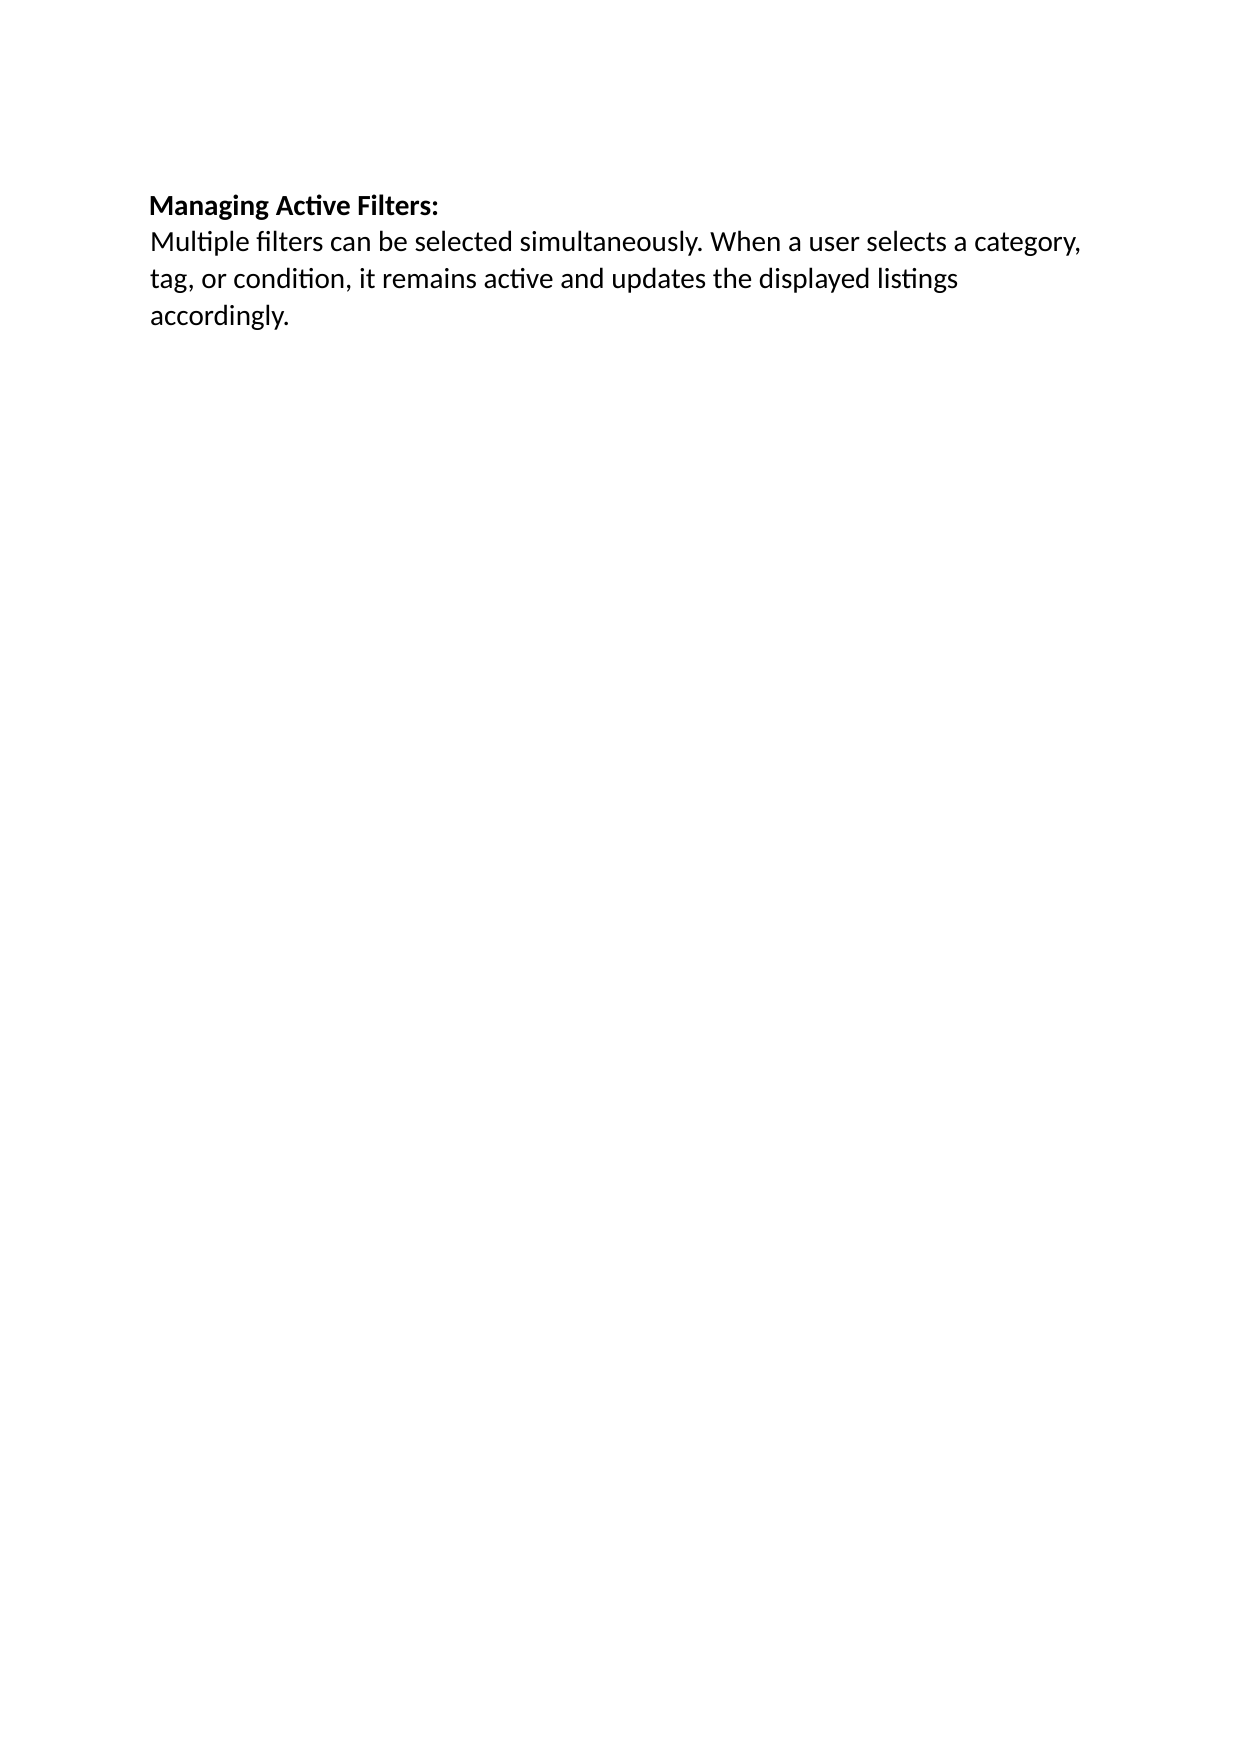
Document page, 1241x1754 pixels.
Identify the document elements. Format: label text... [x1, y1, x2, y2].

text Multiple filters can be selected simultaneously. When a user selects a category, tag, or condition, it remains active and updates the displayed listings accordingly. [150, 223, 1091, 332]
text Managing Active Filters: [148, 187, 1091, 222]
